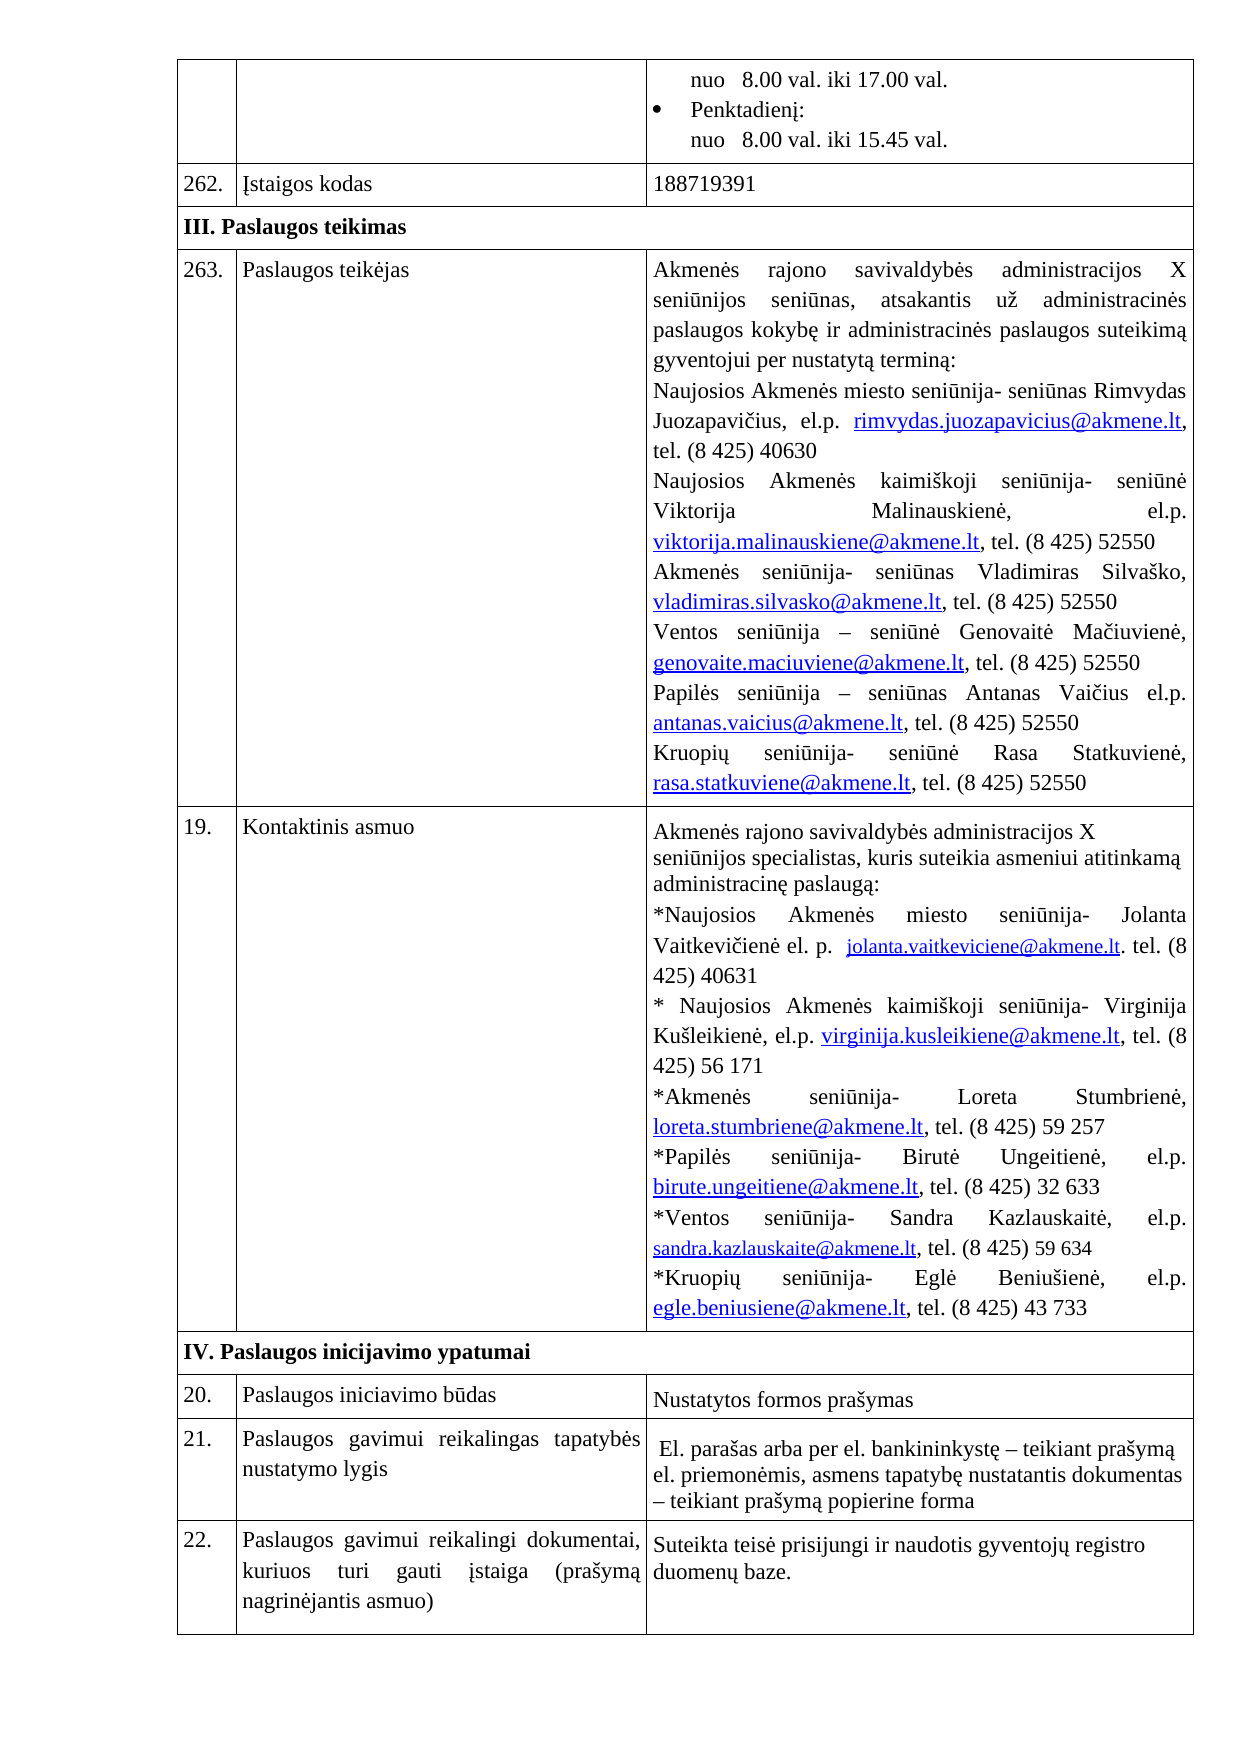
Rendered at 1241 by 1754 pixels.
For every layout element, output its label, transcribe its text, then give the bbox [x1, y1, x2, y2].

table_cell Akmenės rajono savivaldybės administracijos X seniūnijos seniūnas, atsakantis už administracinės paslaugos kokybę ir administracinės paslaugos suteikimą gyventojui per nustatytą terminą: Naujosios Akmenės miesto seniūnija- seniūnas Rimvydas Juozapavičius, el.p. rimvydas.juozapavicius@akmene.lt, tel. (8 425) 40630 Naujosios Akmenės kaimiškoji seniūnija- seniūnė Viktorija Malinauskienė, el.p. viktorija.malinauskiene@akmene.lt, tel. (8 425) 52550 Akmenės seniūnija- seniūnas Vladimiras Silvaško, vladimiras.silvasko@akmene.lt, tel. (8 425) 52550 Ventos seniūnija – seniūnė Genovaitė Mačiuvienė, genovaite.maciuviene@akmene.lt, tel. (8 425) 52550 Papilės seniūnija – seniūnas Antanas Vaičius el.p. antanas.vaicius@akmene.lt, tel. (8 425) 52550 Kruopių seniūnija- seniūnė Rasa Statkuvienė, rasa.statkuviene@akmene.lt, tel. (8 425) 52550 [647, 250, 1193, 806]
table_cell Paslaugos gavimui reikalingi dokumentai, kuriuos turi gauti įstaiga (prašymą nagrinėjantis asmuo) [237, 1521, 646, 1634]
table_cell Paslaugos iniciavimo būdas [237, 1375, 646, 1418]
table_cell El. parašas arba per el. bankininkystę – teikiant prašymą el. priemonėmis, asmens tapatybę nustatantis dokumentas – teikiant prašymą popierine forma [647, 1419, 1193, 1519]
table_cell 263. [178, 250, 236, 806]
table_cell Akmenės rajono savivaldybės administracijos X seniūnijos specialistas, kuris suteikia asmeniui atitinkamą administracinę paslaugą: *Naujosios Akmenės miesto seniūnija- Jolanta Vaitkevičienė el. p. jolanta.vaitkeviciene@akmene.lt. tel. (8 425) 40631 * Naujosios Akmenės kaimiškoji seniūnija- Virginija Kušleikienė, el.p. virginija.kusleikiene@akmene.lt, tel. (8 425) 56 171 *Akmenės seniūnija- Loreta Stumbrienė, loreta.stumbriene@akmene.lt, tel. (8 425) 59 257 *Papilės seniūnija- Birutė Ungeitienė, el.p. birute.ungeitiene@akmene.lt, tel. (8 425) 32 633 *Ventos seniūnija- Sandra Kazlauskaitė, el.p. sandra.kazlauskaite@akmene.lt, tel. (8 425) 59 634 *Kruopių seniūnija- Eglė Beniušienė, el.p. egle.beniusiene@akmene.lt, tel. (8 425) 43 733 [647, 807, 1193, 1331]
table_cell [178, 60, 236, 163]
table_cell 262. [178, 164, 236, 206]
table_cell 22. [178, 1521, 236, 1634]
table_cell Įstaigos kodas [237, 164, 646, 206]
table_cell Suteikta teisė prisijungi ir naudotis gyventojų registro duomenų baze. [647, 1521, 1193, 1634]
table_cell [237, 60, 646, 163]
table_cell Paslaugos gavimui reikalingas tapatybės nustatymo lygis [237, 1419, 646, 1519]
table_cell nuo 8.00 val. iki 17.00 val.  Penktadienį: nuo 8.00 val. iki 15.45 val. [647, 60, 1193, 163]
table_cell Paslaugos teikėjas [237, 250, 646, 806]
table_cell 21. [178, 1419, 236, 1519]
table_cell Kontaktinis asmuo [237, 807, 646, 1331]
table_cell III. Paslaugos teikimas [178, 207, 1193, 249]
table_cell Nustatytos formos prašymas [647, 1375, 1193, 1418]
table_cell IV. Paslaugos inicijavimo ypatumai [178, 1332, 1193, 1374]
table_cell 188719391 [647, 164, 1193, 206]
table_cell 19. [178, 807, 236, 1331]
table_cell 20. [178, 1375, 236, 1418]
